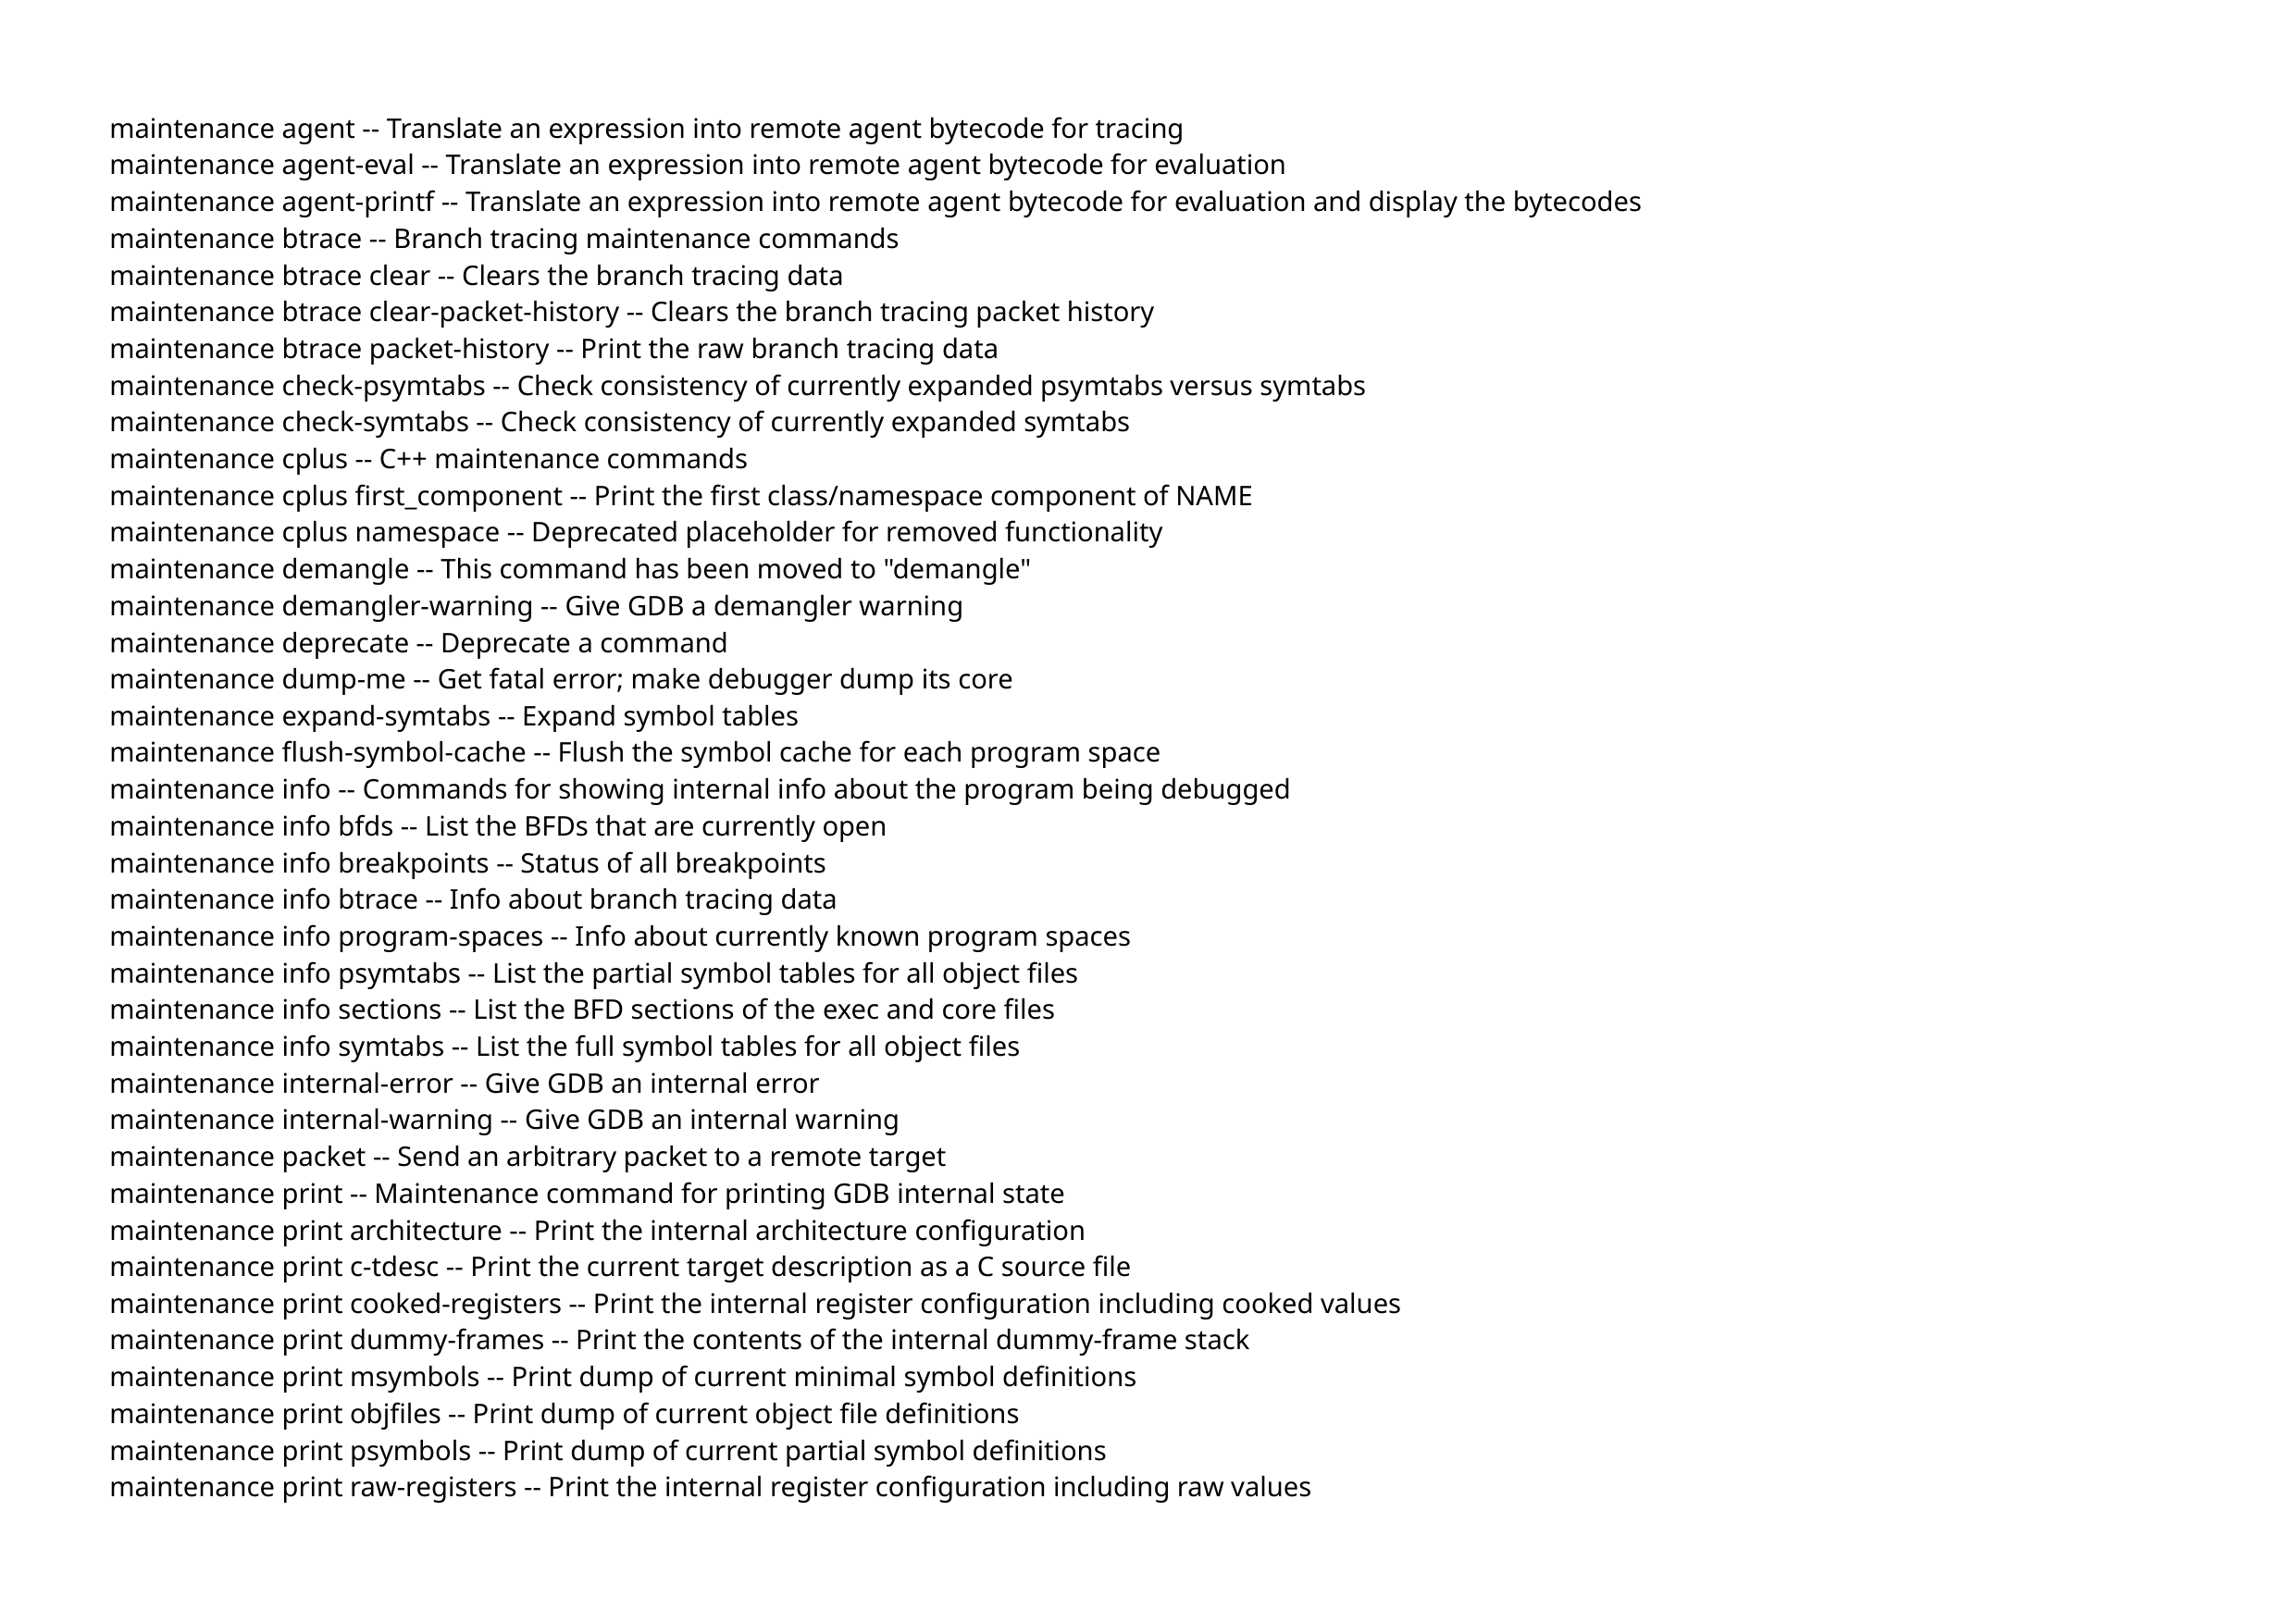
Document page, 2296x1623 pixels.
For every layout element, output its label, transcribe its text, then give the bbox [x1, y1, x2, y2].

text maintenance agent -- Translate an expression into remote agent bytecode for tracing maintenance agent-eval -- Translate an expression into remote agent bytecode for evaluation maintenance agent-printf -- Translate an expression into remote agent bytecode for evaluation and display the bytecodes maintenance btrace -- Branch tracing maintenance commands maintenance btrace clear -- Clears the branch tracing data maintenance btrace clear-packet-history -- Clears the branch tracing packet history maintenance btrace packet-history -- Print the raw branch tracing data maintenance check-psymtabs -- Check consistency of currently expanded psymtabs versus symtabs maintenance check-symtabs -- Check consistency of currently expanded symtabs maintenance cplus -- C++ maintenance commands maintenance cplus first_component -- Print the first class/namespace component of NAME maintenance cplus namespace -- Deprecated placeholder for removed functionality maintenance demangle -- This command has been moved to "demangle" maintenance demangler-warning -- Give GDB a demangler warning maintenance deprecate -- Deprecate a command maintenance dump-me -- Get fatal error; make debugger dump its core maintenance expand-symtabs -- Expand symbol tables maintenance flush-symbol-cache -- Flush the symbol cache for each program space maintenance info -- Commands for showing internal info about the program being debugged maintenance info bfds -- List the BFDs that are currently open maintenance info breakpoints -- Status of all breakpoints maintenance info btrace -- Info about branch tracing data maintenance info program-spaces -- Info about currently known program spaces maintenance info psymtabs -- List the partial symbol tables for all object files maintenance info sections -- List the BFD sections of the exec and core files maintenance info symtabs -- List the full symbol tables for all object files maintenance internal-error -- Give GDB an internal error maintenance internal-warning -- Give GDB an internal warning maintenance packet -- Send an arbitrary packet to a remote target maintenance print -- Maintenance command for printing GDB internal state maintenance print architecture -- Print the internal architecture configuration maintenance print c-tdesc -- Print the current target description as a C source file maintenance print cooked-registers -- Print the internal register configuration including cooked values maintenance print dummy-frames -- Print the contents of the internal dummy-frame stack maintenance print msymbols -- Print dump of current minimal symbol definitions maintenance print objfiles -- Print dump of current object file definitions maintenance print psymbols -- Print dump of current partial symbol definitions maintenance print raw-registers -- Print the internal register configuration including raw values [109, 109, 2278, 1505]
